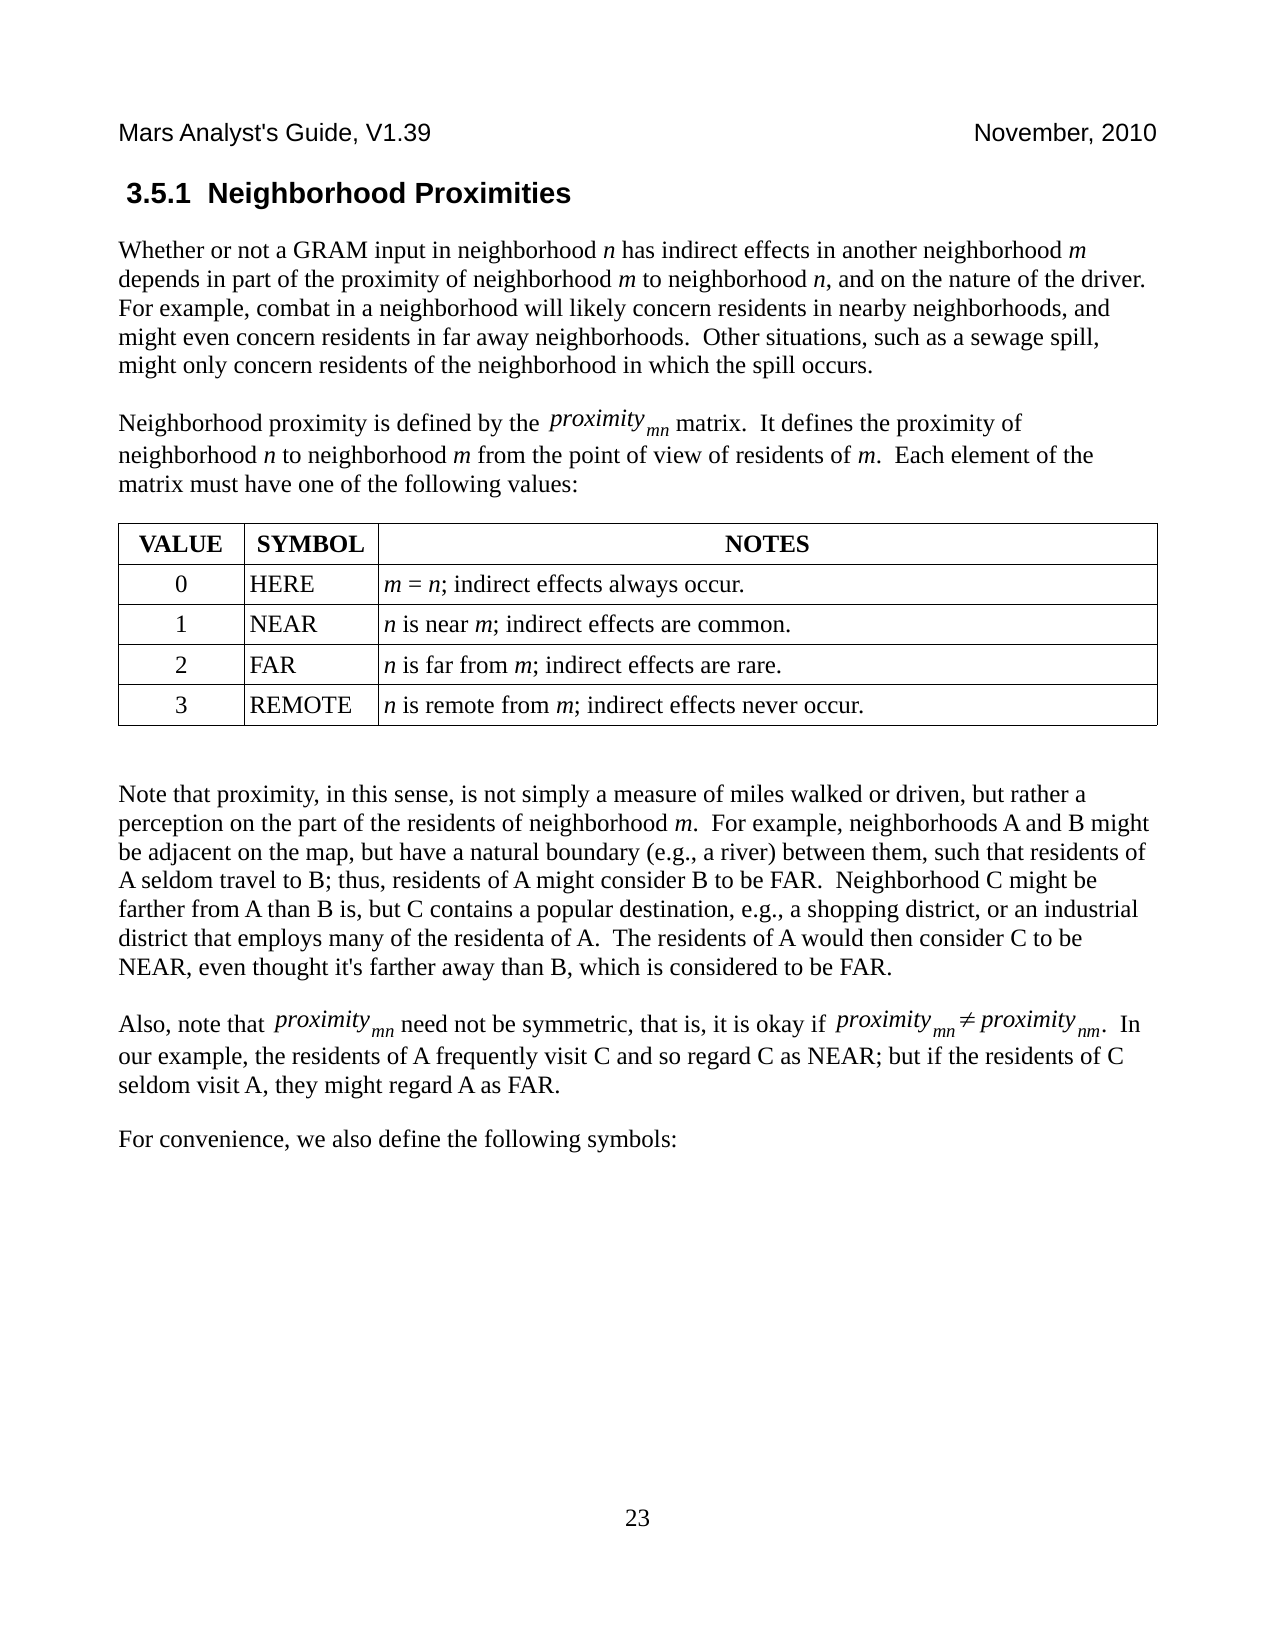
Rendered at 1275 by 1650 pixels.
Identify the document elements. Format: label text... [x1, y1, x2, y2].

table_cell HERE [245, 565, 378, 604]
table_header NOTES [379, 524, 1157, 563]
text For convenience, we also define the following symbols: [118, 1124, 1157, 1153]
text Neighborhood proximity is defined by the matrix. It defines the proximity of neighborhood n to neighborhood m from the point of view of residents of m. Each element of the matrix must have one of the following values: [118, 405, 1157, 498]
table_cell n is far from m; indirect effects are rare. [379, 645, 1157, 684]
table_header VALUE [119, 524, 244, 563]
table_cell n is remote from m; indirect effects never occur. [379, 685, 1157, 725]
table_cell REMOTE [245, 685, 378, 725]
text Note that proximity, in this sense, is not simply a measure of miles walked or driven, but rather a perception on the part of the residents of neighborhood m. For example, neighborhoods A and B might be adjacent on the map, but have a natural boundary (e.g., a river) between them, such that residents of A seldom travel to B; thus, residents of A might consider B to be FAR. Neighborhood C might be farther from A than B is, but C contains a popular destination, e.g., a shopping district, or an industrial district that employs many of the residenta of A. The residents of A would then consider C to be NEAR, even thought it's farther away than B, which is considered to be FAR. [118, 779, 1157, 980]
table_cell 3 [119, 685, 244, 725]
table_cell 0 [119, 565, 244, 604]
table_header SYMBOL [245, 524, 378, 563]
table_cell 1 [119, 605, 244, 644]
text Also, note that need not be symmetric, that is, it is okay if . In our example, the residents of A frequently visit C and so regard C as NEAR; but if the residents of C seldom visit A, they might regard A as FAR. [118, 1006, 1157, 1099]
table_cell m = n; indirect effects always occur. [379, 565, 1157, 604]
table_cell FAR [245, 645, 378, 684]
table_cell n is near m; indirect effects are common. [379, 605, 1157, 644]
subtitle Neighborhood Proximities [118, 176, 1157, 210]
table_cell 2 [119, 645, 244, 684]
text Whether or not a GRAM input in neighborhood n has indirect effects in another neighborhood m depends in part of the proximity of neighborhood m to neighborhood n, and on the nature of the driver. For example, combat in a neighborhood will likely concern residents in nearby neighborhoods, and might even concern residents in far away neighborhoods. Other situations, such as a sewage spill, might only concern residents of the neighborhood in which the spill occurs. [118, 235, 1157, 379]
table_cell NEAR [245, 605, 378, 644]
